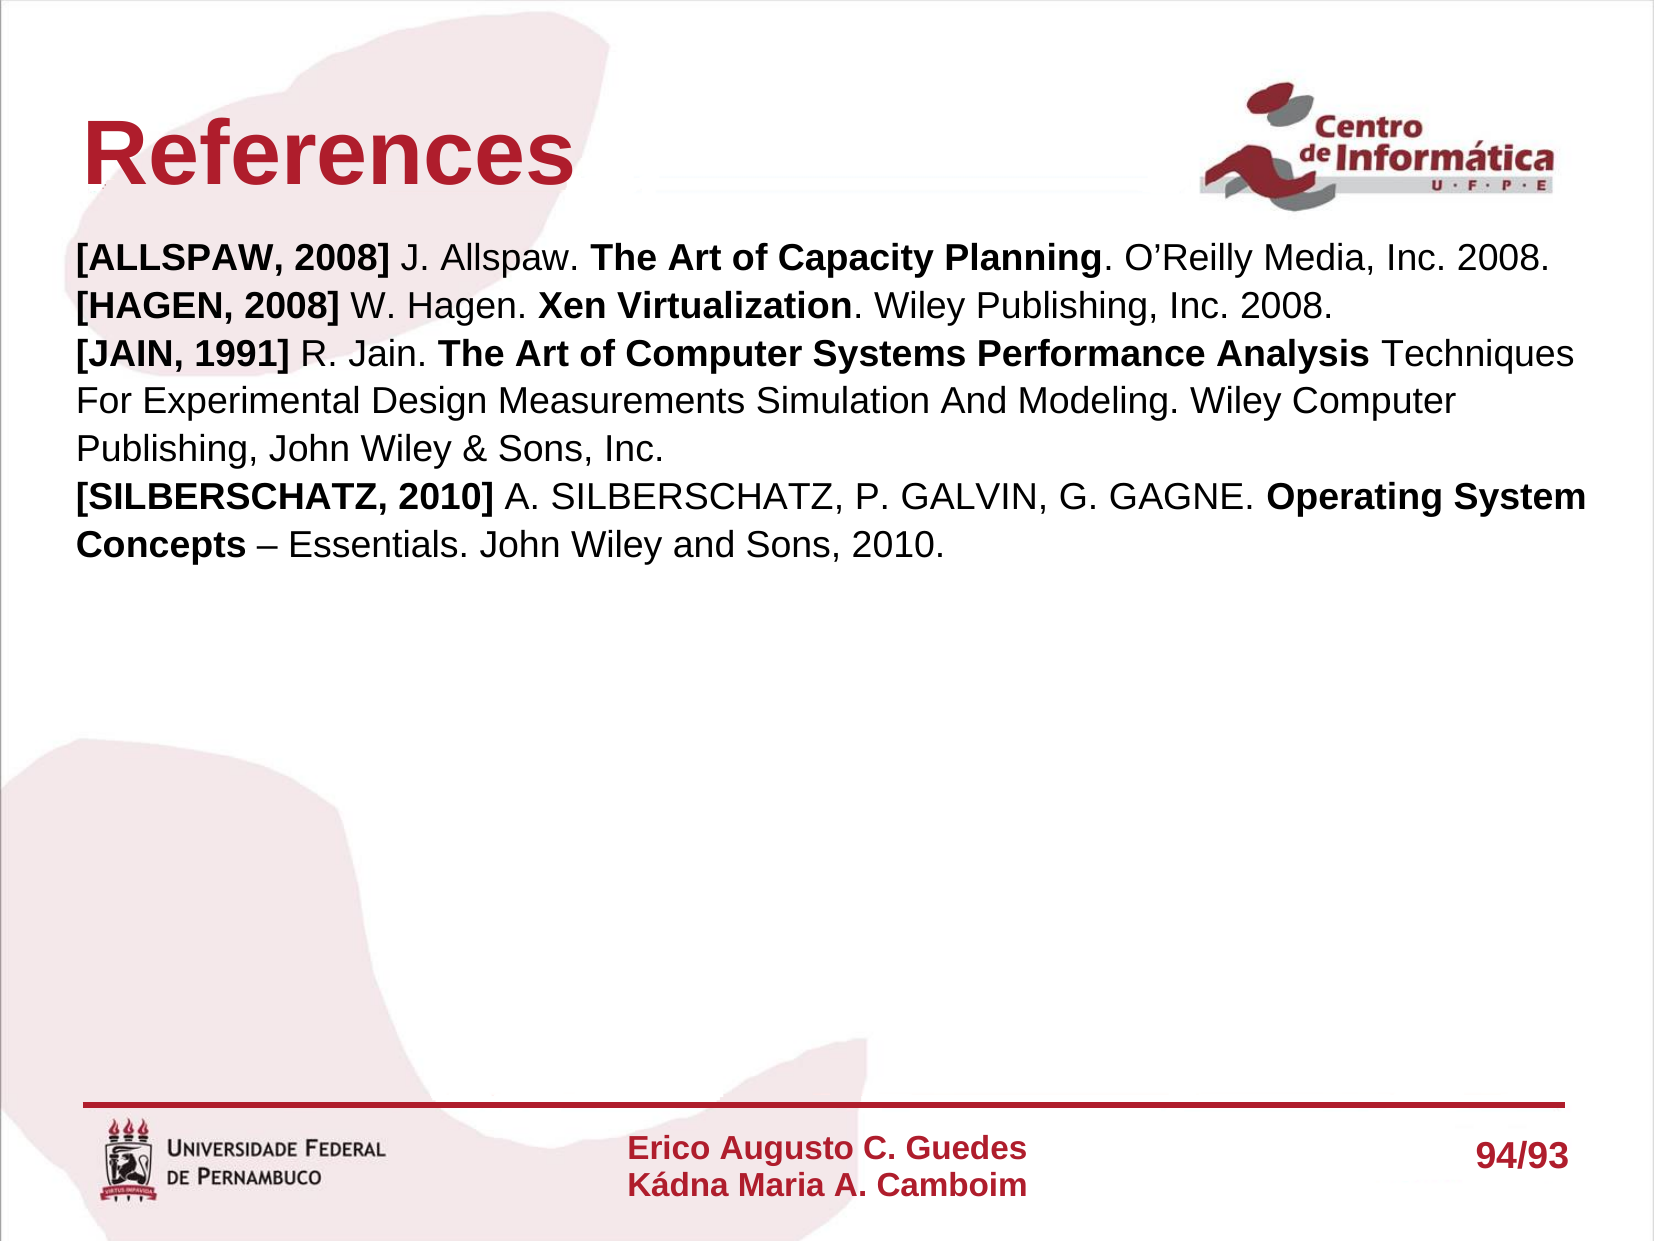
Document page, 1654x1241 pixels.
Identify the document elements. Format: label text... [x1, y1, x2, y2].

picture [0, 0, 1654, 1241]
list [ALLSPAW, 2008] J. Allspaw. The Art of Capacity Planning. O’Reilly Media, Inc. 2008. [HAGEN, 2008] W. Hagen. Xen Virtualization. Wiley Publishing, Inc. 2008. [JAIN, 1991] R. Jain. The Art of Computer Systems Performance Analysis Techniques For Experimental Design Measurements Simulation And Modeling. Wiley Computer Publishing, John Wiley & Sons, Inc. [SILBERSCHATZ, 2010] A. SILBERSCHATZ, P. GALVIN, G. GAGNE. Operating System Concepts – Essentials. John Wiley and Sons, 2010. [75, 236, 1625, 1040]
title References [82, 56, 1571, 236]
